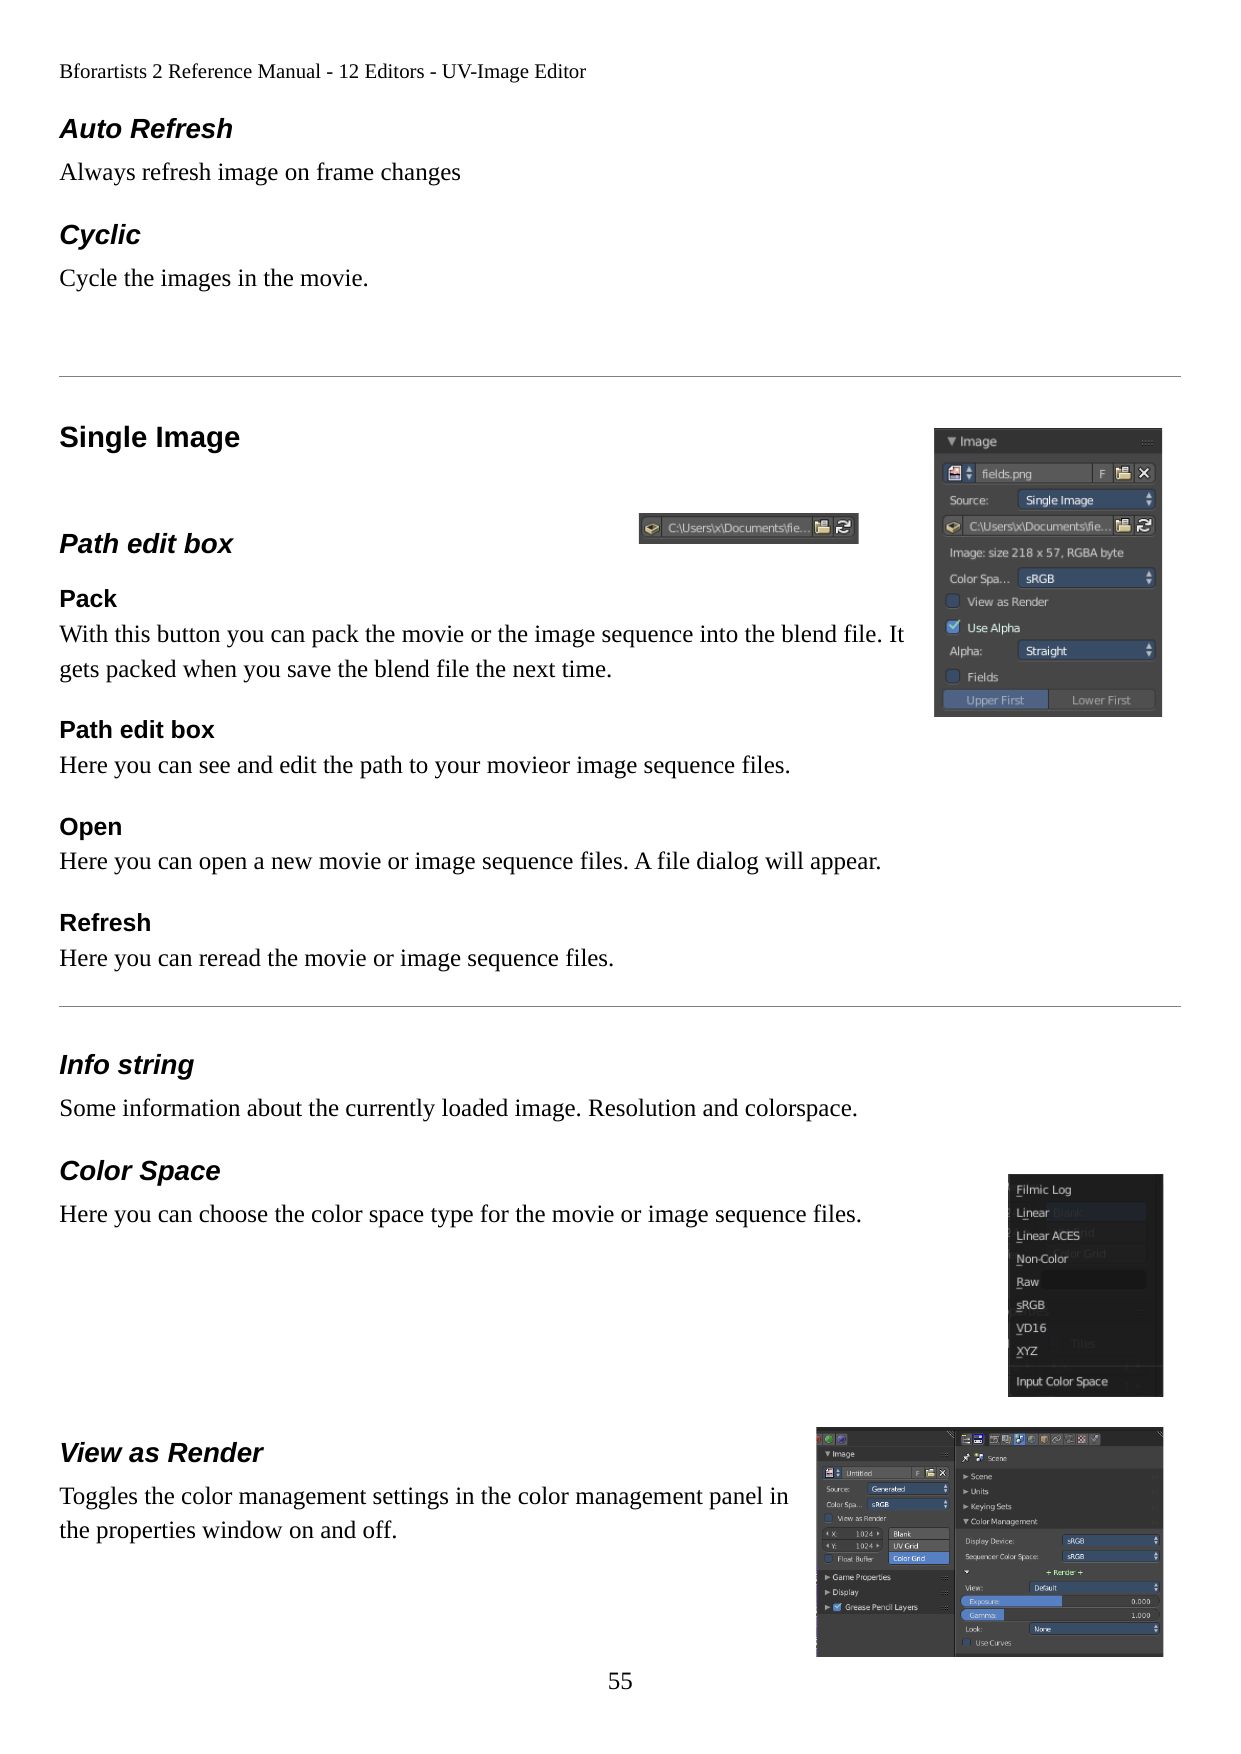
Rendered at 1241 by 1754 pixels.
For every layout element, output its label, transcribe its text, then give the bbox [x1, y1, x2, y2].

subtitle Refresh [59, 908, 1181, 937]
text Here you can reread the movie or image sequence files. [59, 943, 1181, 972]
subtitle [1163, 528, 1181, 559]
subtitle Info string [59, 1048, 1181, 1080]
subtitle Color Space [59, 1154, 1181, 1186]
picture [638, 513, 859, 544]
picture [1008, 1174, 1164, 1397]
text Some information about the currently loaded image. Resolution and colorspace. [59, 1093, 1181, 1122]
subtitle Auto Refresh [59, 113, 1181, 144]
subtitle View as Render [59, 1436, 816, 1468]
subtitle [1164, 1436, 1181, 1468]
text With this button you can pack the movie or the image sequence into the blend file. It gets packed when you save the blend file the next time. [59, 619, 934, 682]
text Here you can see and edit the path to your movieor image sequence files. [59, 750, 1181, 779]
picture [934, 428, 1163, 717]
subtitle Path edit box [59, 528, 934, 559]
subtitle Single Image [59, 420, 1181, 453]
text Here you can open a new movie or image sequence files. A file dialog will appear. [59, 846, 1181, 875]
subtitle Open [59, 812, 1181, 840]
subtitle [1163, 584, 1181, 613]
text Cycle the images in the movie. [59, 263, 1181, 292]
subtitle Pack [59, 584, 934, 613]
subtitle Cyclic [59, 218, 1181, 250]
subtitle Path edit box [59, 715, 1181, 744]
picture [816, 1427, 1164, 1657]
text Here you can choose the color space type for the movie or image sequence files. [59, 1199, 1008, 1228]
text Toggles the color management settings in the color management panel in the properties window on and off. [59, 1481, 816, 1544]
text Always refresh image on frame changes [59, 157, 1181, 186]
